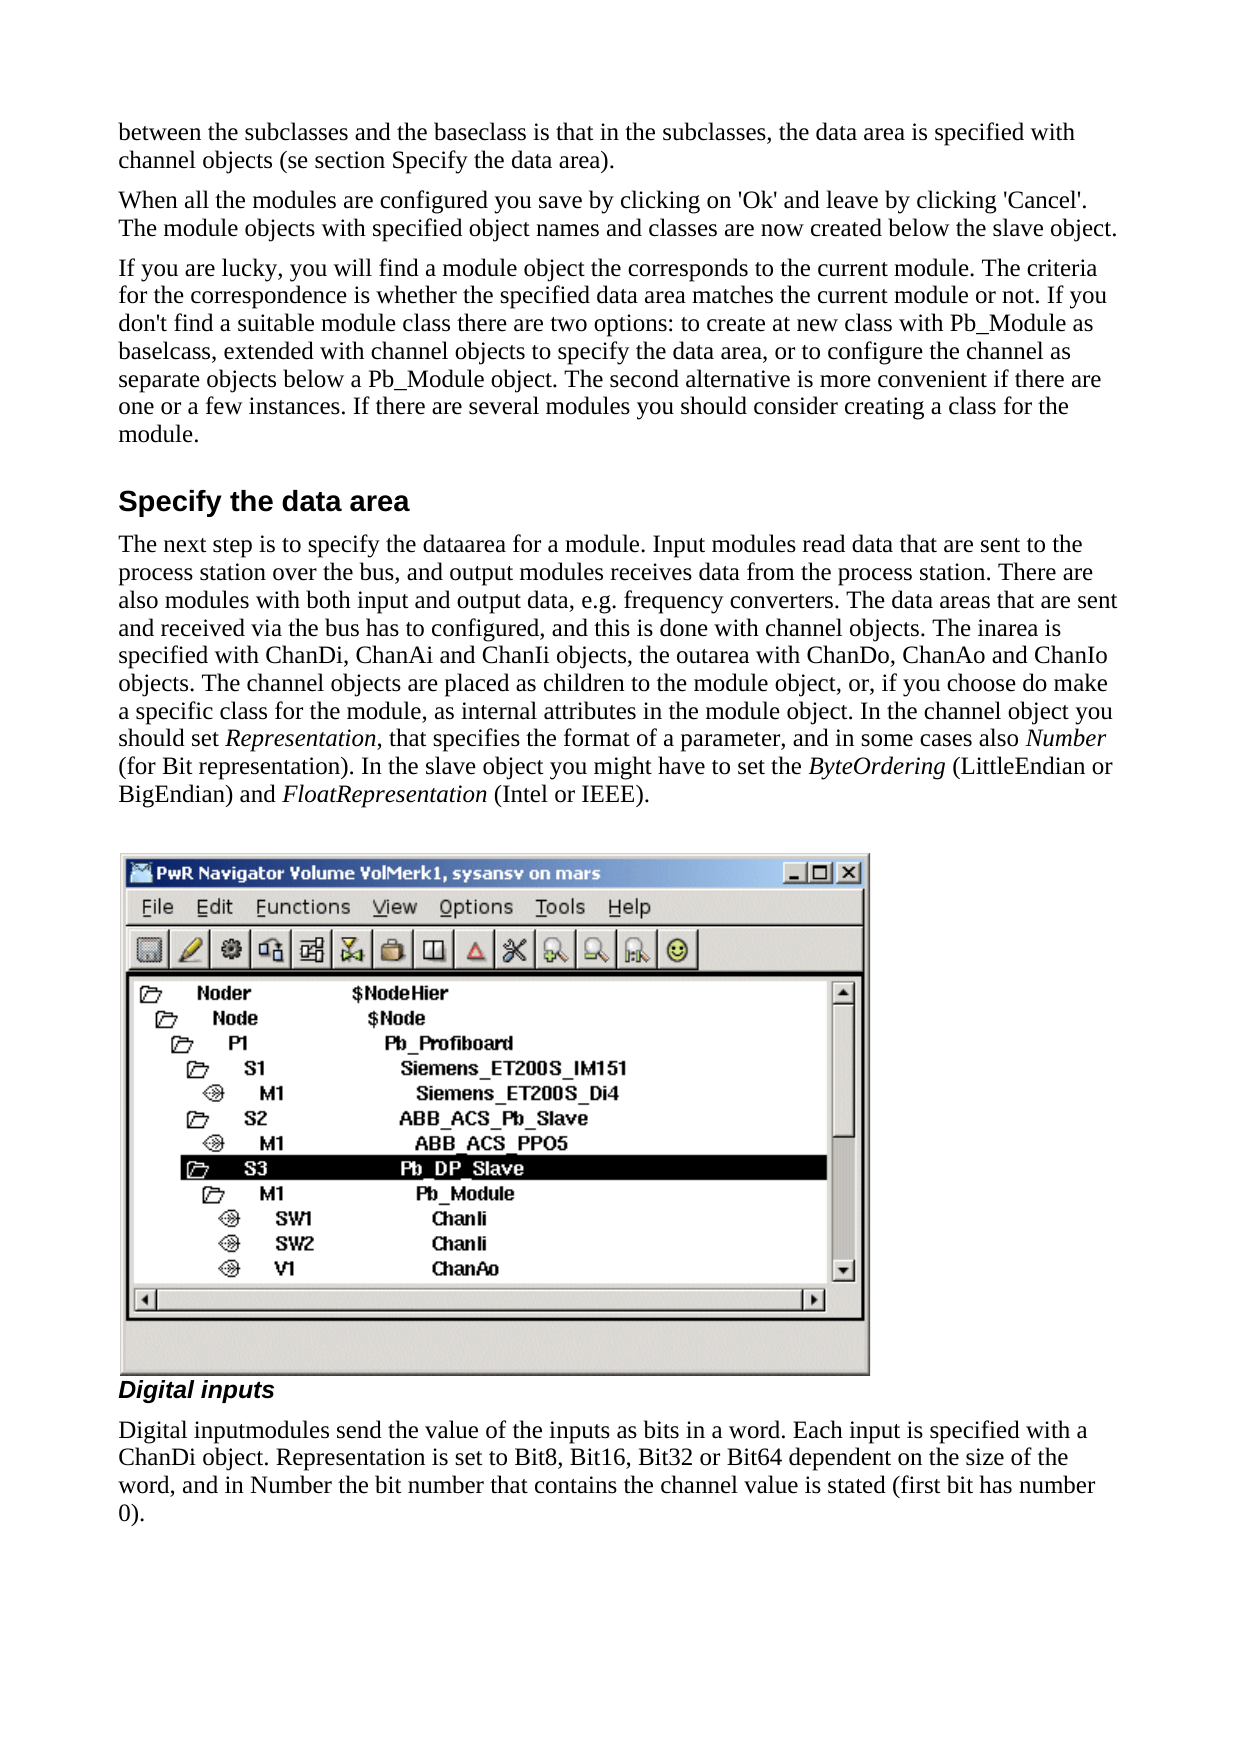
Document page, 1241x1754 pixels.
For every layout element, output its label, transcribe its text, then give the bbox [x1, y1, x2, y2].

text Digital inputmodules send the value of the inputs as bits in a word. Each input is specified with a ChanDi object. Representation is set to Bit8, Bit16, Bit32 or Bit64 dependent on the size of the word, and in Number the bit number that contains the channel value is stated (first bit has number 0). [118, 1416, 1122, 1527]
text If you are lucky, you will find a module object the corresponds to the current module. The criteria for the correspondence is whether the specified data area matches the current module or not. If you don't find a suitable module class there are two options: to create at new class with Pb_Module as baselcass, extended with channel objects to specify the data area, or to configure the channel as separate objects below a Pb_Module object. The second alternative is more convenient if there are one or a few instances. If there are several modules you should consider creating a class for the module. [118, 254, 1122, 448]
picture [120, 853, 871, 1376]
subtitle Digital inputs [118, 1376, 1122, 1403]
text between the subclasses and the baseclass is that in the subclasses, the data area is specified with channel objects (se section Specify the data area). [118, 118, 1122, 173]
text When all the modules are configured you save by clicking on 'Ok' and leave by clicking 'Cancel'. The module objects with specified object names and classes are now created below the slave object. [118, 186, 1122, 241]
text The next step is to specify the dataarea for a module. Input modules read data that are sent to the process station over the bus, and output modules receives data from the process station. There are also modules with both input and output data, e.g. frequency converters. The data areas that are sent and received via the bus has to configured, and this is done with channel objects. The inarea is specified with ChanDi, ChanAi and ChanIi objects, the outarea with ChanDo, ChanAo and ChanIo objects. The channel objects are placed as children to the module object, or, if you choose do make a specific class for the module, as internal attributes in the module object. In the channel object you should set Representation, that specifies the format of a parameter, and in some cases also Number (for Bit representation). In the slave object you might have to set the ByteOrdering (LittleEndian or BigEndian) and FloatRepresentation (Intel or IEEE). [118, 531, 1122, 808]
subtitle Specify the data area [118, 485, 1122, 518]
